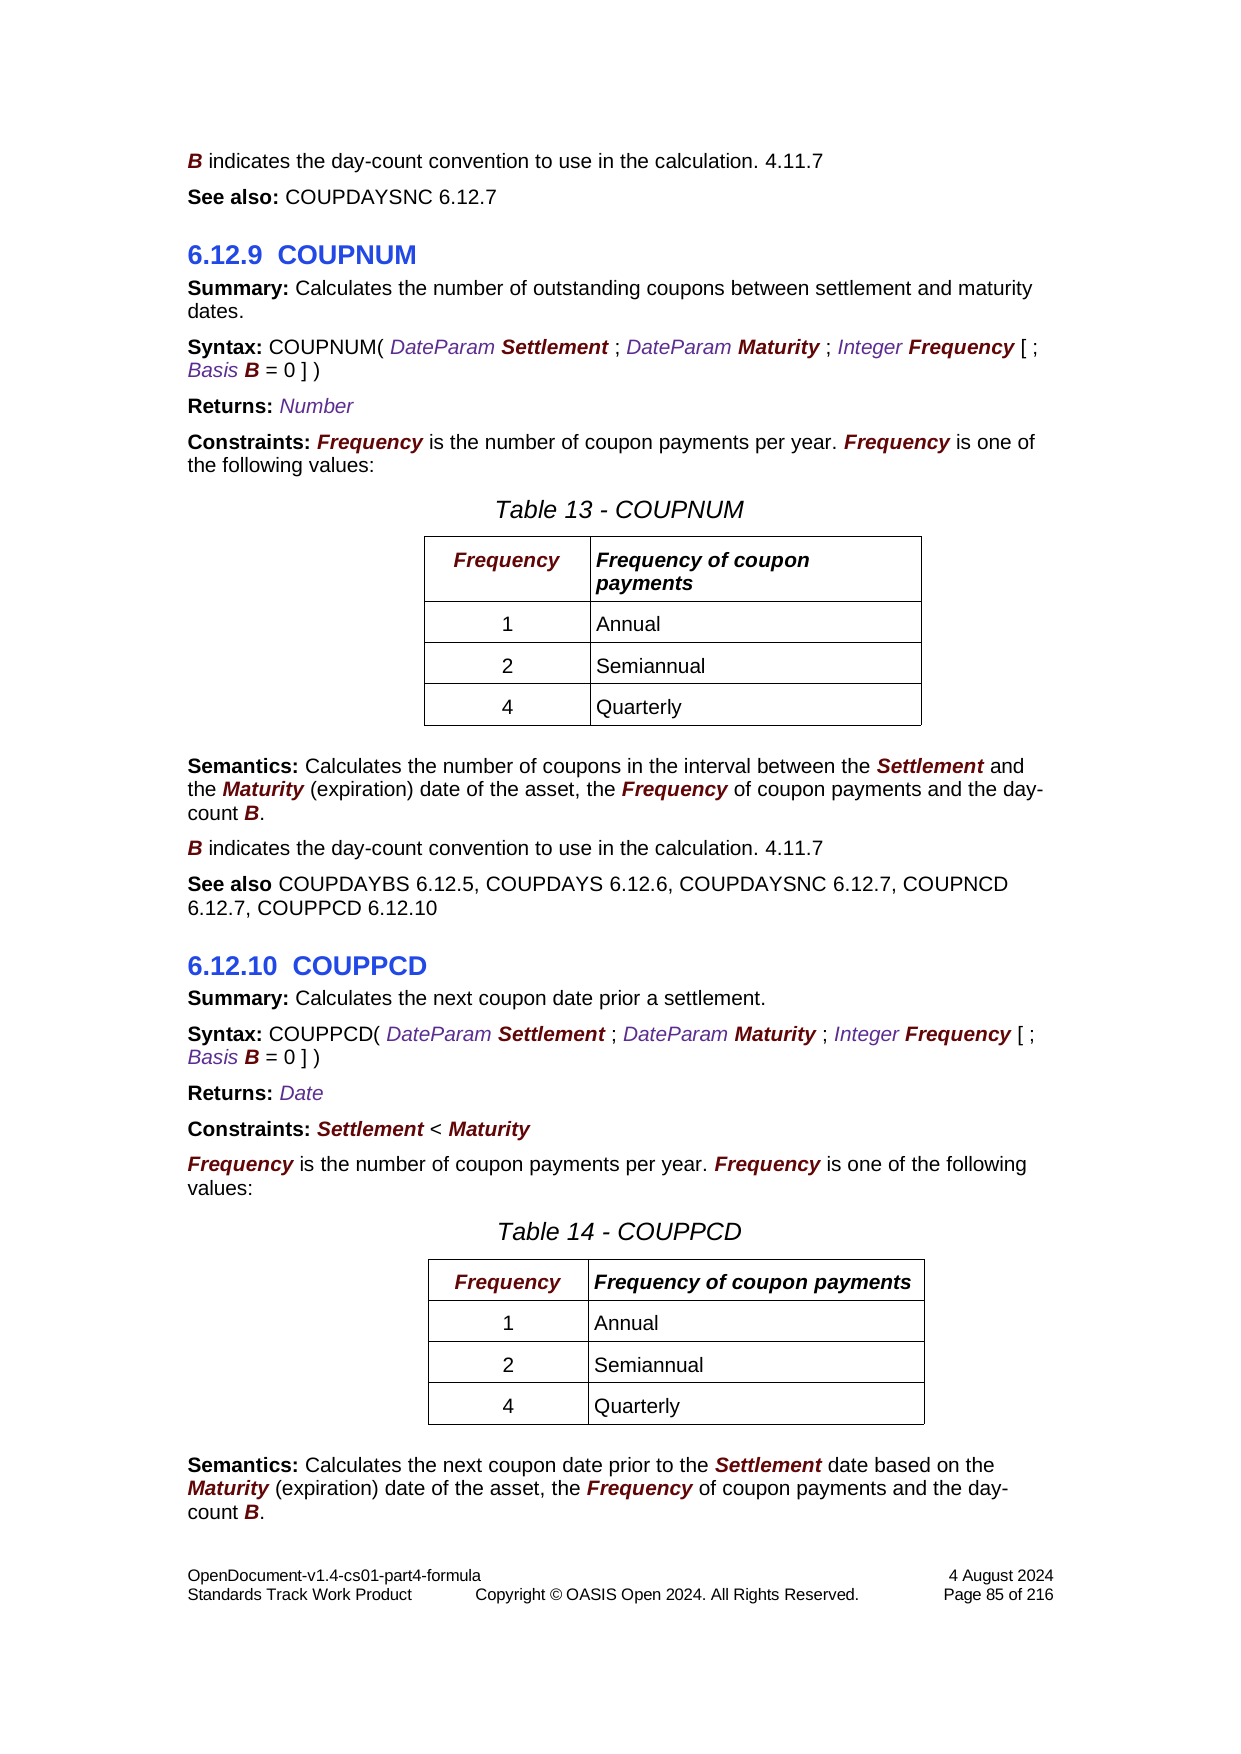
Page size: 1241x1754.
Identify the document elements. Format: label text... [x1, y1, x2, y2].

table_cell 1 [425, 602, 590, 642]
text Constraints: Frequency is the number of coupon payments per year. Frequency is one of the following values: [187, 430, 1053, 477]
table_cell Quarterly [591, 684, 921, 724]
subtitle COUPNUM [187, 240, 1053, 270]
text Returns: Date [187, 1081, 1053, 1105]
table_cell Semiannual [589, 1342, 924, 1382]
table_cell Annual [589, 1301, 924, 1341]
text Syntax: COUPPCD( DateParam Settlement ; DateParam Maturity ; Integer Frequency [ ; Basis B = 0 ] ) [187, 1022, 1053, 1069]
text See also COUPDAYBS 6.12.5, COUPDAYS 6.12.6, COUPDAYSNC 6.12.7, COUPNCD 6.12.7, COUPPCD 6.12.10 [187, 872, 1053, 919]
table_cell Semiannual [591, 643, 921, 683]
text Constraints: Settlement < Maturity [187, 1117, 1053, 1141]
table_header Frequency [425, 537, 590, 601]
text Semantics: Calculates the number of coupons in the interval between the Settlement and the Maturity (expiration) date of the asset, the Frequency of coupon payments and the day-count B. [187, 731, 1053, 825]
table_header Frequency of coupon payments [589, 1260, 924, 1300]
table_cell 2 [425, 643, 590, 683]
text Syntax: COUPNUM( DateParam Settlement ; DateParam Maturity ; Integer Frequency [ ; Basis B = 0 ] ) [187, 335, 1053, 382]
subtitle COUPPCD [187, 951, 1053, 981]
text Table 14 - COUPPCD [187, 1218, 1053, 1246]
text B indicates the day-count convention to use in the calculation. 4.11.7 [187, 837, 1053, 860]
text B indicates the day-count convention to use in the calculation. 4.11.7 [187, 150, 1053, 173]
table_header Frequency [429, 1260, 588, 1300]
table_cell 2 [429, 1342, 588, 1382]
table_cell Annual [591, 602, 921, 642]
text Summary: Calculates the next coupon date prior a settlement. [187, 987, 1053, 1010]
table_cell 4 [429, 1383, 588, 1423]
table_cell Quarterly [589, 1383, 924, 1423]
text Semantics: Calculates the next coupon date prior to the Settlement date based on the Maturity (expiration) date of the asset, the Frequency of coupon payments and the day-count B. [187, 1429, 1053, 1524]
table_cell 1 [429, 1301, 588, 1341]
text Frequency is the number of coupon payments per year. Frequency is one of the following values: [187, 1153, 1053, 1200]
table_header Frequency of coupon payments [591, 537, 921, 601]
text Returns: Number [187, 394, 1053, 418]
text See also: COUPDAYSNC 6.12.7 [187, 186, 1053, 209]
text Table 13 - COUPNUM [187, 496, 1053, 524]
text Summary: Calculates the number of outstanding coupons between settlement and maturity dates. [187, 276, 1053, 323]
table_cell 4 [425, 684, 590, 724]
